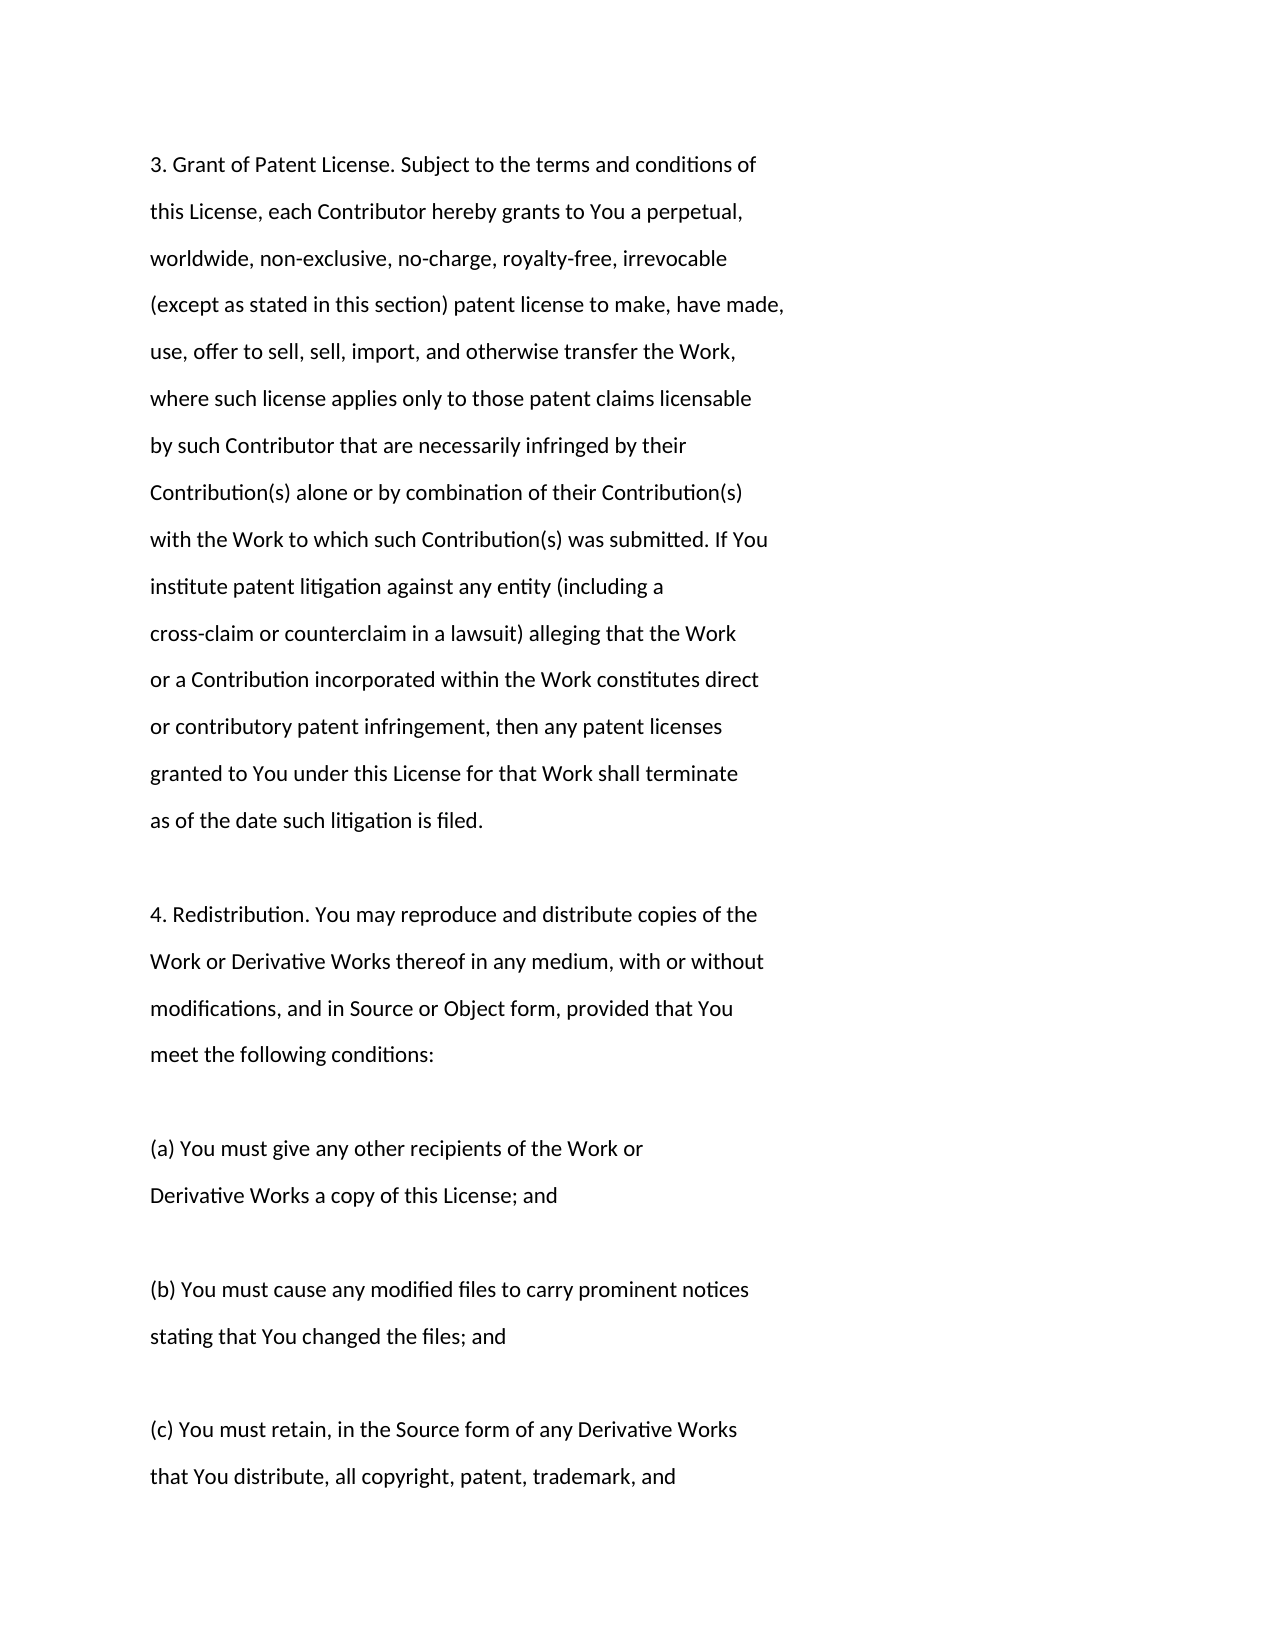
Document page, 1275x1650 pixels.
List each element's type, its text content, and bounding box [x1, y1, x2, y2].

text 3. Grant of Patent License. Subject to the terms and conditions of [150, 150, 1125, 178]
text granted to You under this License for that Work shall terminate [150, 759, 1125, 787]
text by such Contributor that are necessarily infringed by their [150, 431, 1125, 459]
text Contribution(s) alone or by combination of their Contribution(s) [150, 478, 1125, 506]
text or a Contribution incorporated within the Work constitutes direct [150, 666, 1125, 694]
text (c) You must retain, in the Source form of any Derivative Works [150, 1416, 1125, 1444]
text meet the following conditions: [150, 1041, 1125, 1069]
text Derivative Works a copy of this License; and [150, 1181, 1125, 1209]
text with the Work to which such Contribution(s) was submitted. If You [150, 525, 1125, 553]
text as of the date such litigation is filed. [150, 806, 1125, 834]
text use, offer to sell, sell, import, and otherwise transfer the Work, [150, 337, 1125, 366]
text Work or Derivative Works thereof in any medium, with or without [150, 947, 1125, 975]
text where such license applies only to those patent claims licensable [150, 384, 1125, 412]
text (except as stated in this section) patent license to make, have made, [150, 291, 1125, 319]
text or contributory patent infringement, then any patent licenses [150, 712, 1125, 741]
text that You distribute, all copyright, patent, trademark, and [150, 1462, 1125, 1491]
text (a) You must give any other recipients of the Work or [150, 1134, 1125, 1162]
text worldwide, non-exclusive, no-charge, royalty-free, irrevocable [150, 244, 1125, 272]
text modifications, and in Source or Object form, provided that You [150, 994, 1125, 1022]
text (b) You must cause any modified files to carry prominent notices [150, 1275, 1125, 1303]
text 4. Redistribution. You may reproduce and distribute copies of the [150, 900, 1125, 928]
text institute patent litigation against any entity (including a [150, 572, 1125, 600]
text cross-claim or counterclaim in a lawsuit) alleging that the Work [150, 619, 1125, 647]
text this License, each Contributor hereby grants to You a perpetual, [150, 197, 1125, 225]
text stating that You changed the files; and [150, 1322, 1125, 1350]
